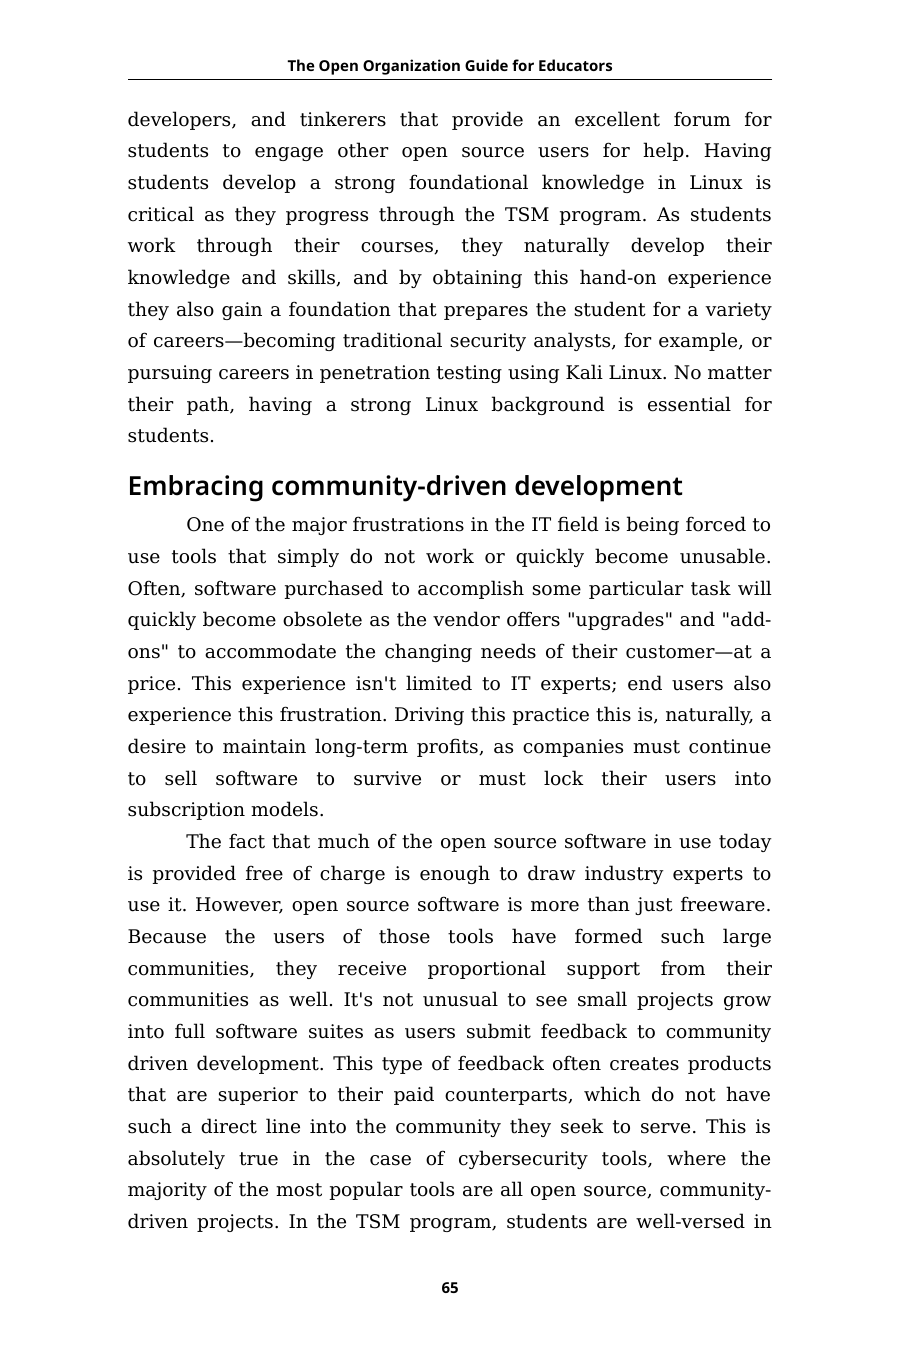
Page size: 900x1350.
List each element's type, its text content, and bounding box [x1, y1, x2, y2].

text developers, and tinkerers that provide an excellent forum for students to engage other open source users for help. Having students develop a strong foundational knowledge in Linux is critical as they progress through the TSM program. As students work through their courses, they naturally develop their knowledge and skills, and by obtaining this hand-on experience they also gain a foundation that prepares the student for a variety of careers—becoming traditional security analysts, for example, or pursuing careers in penetration testing using Kali Linux. No matter their path, having a strong Linux background is essential for students. [127, 109, 772, 447]
text One of the major frustrations in the IT field is being forced to use tools that simply do not work or quickly become unusable. Often, software purchased to accomplish some particular task will quickly become obsolete as the vendor offers "upgrades" and "add-ons" to accommodate the changing needs of their customer—at a price. This experience isn't limited to IT experts; end users also experience this frustration. Driving this practice this is, naturally, a desire to maintain long-term profits, as companies must continue to sell software to survive or must lock their users into subscription models. [127, 514, 772, 821]
subtitle Embracing community-driven development [127, 472, 772, 502]
text The fact that much of the open source software in use today is provided free of charge is enough to draw industry experts to use it. However, open source software is more than just freeware. Because the users of those tools have formed such large communities, they receive proportional support from their communities as well. It's not unusual to see small projects grow into full software suites as users submit feedback to community driven development. This type of feedback often creates products that are superior to their paid counterparts, which do not have such a direct line into the community they seek to serve. This is absolutely true in the case of cybersecurity tools, where the majority of the most popular tools are all open source, community-driven projects. In the TSM program, students are well-versed in [127, 831, 772, 1233]
